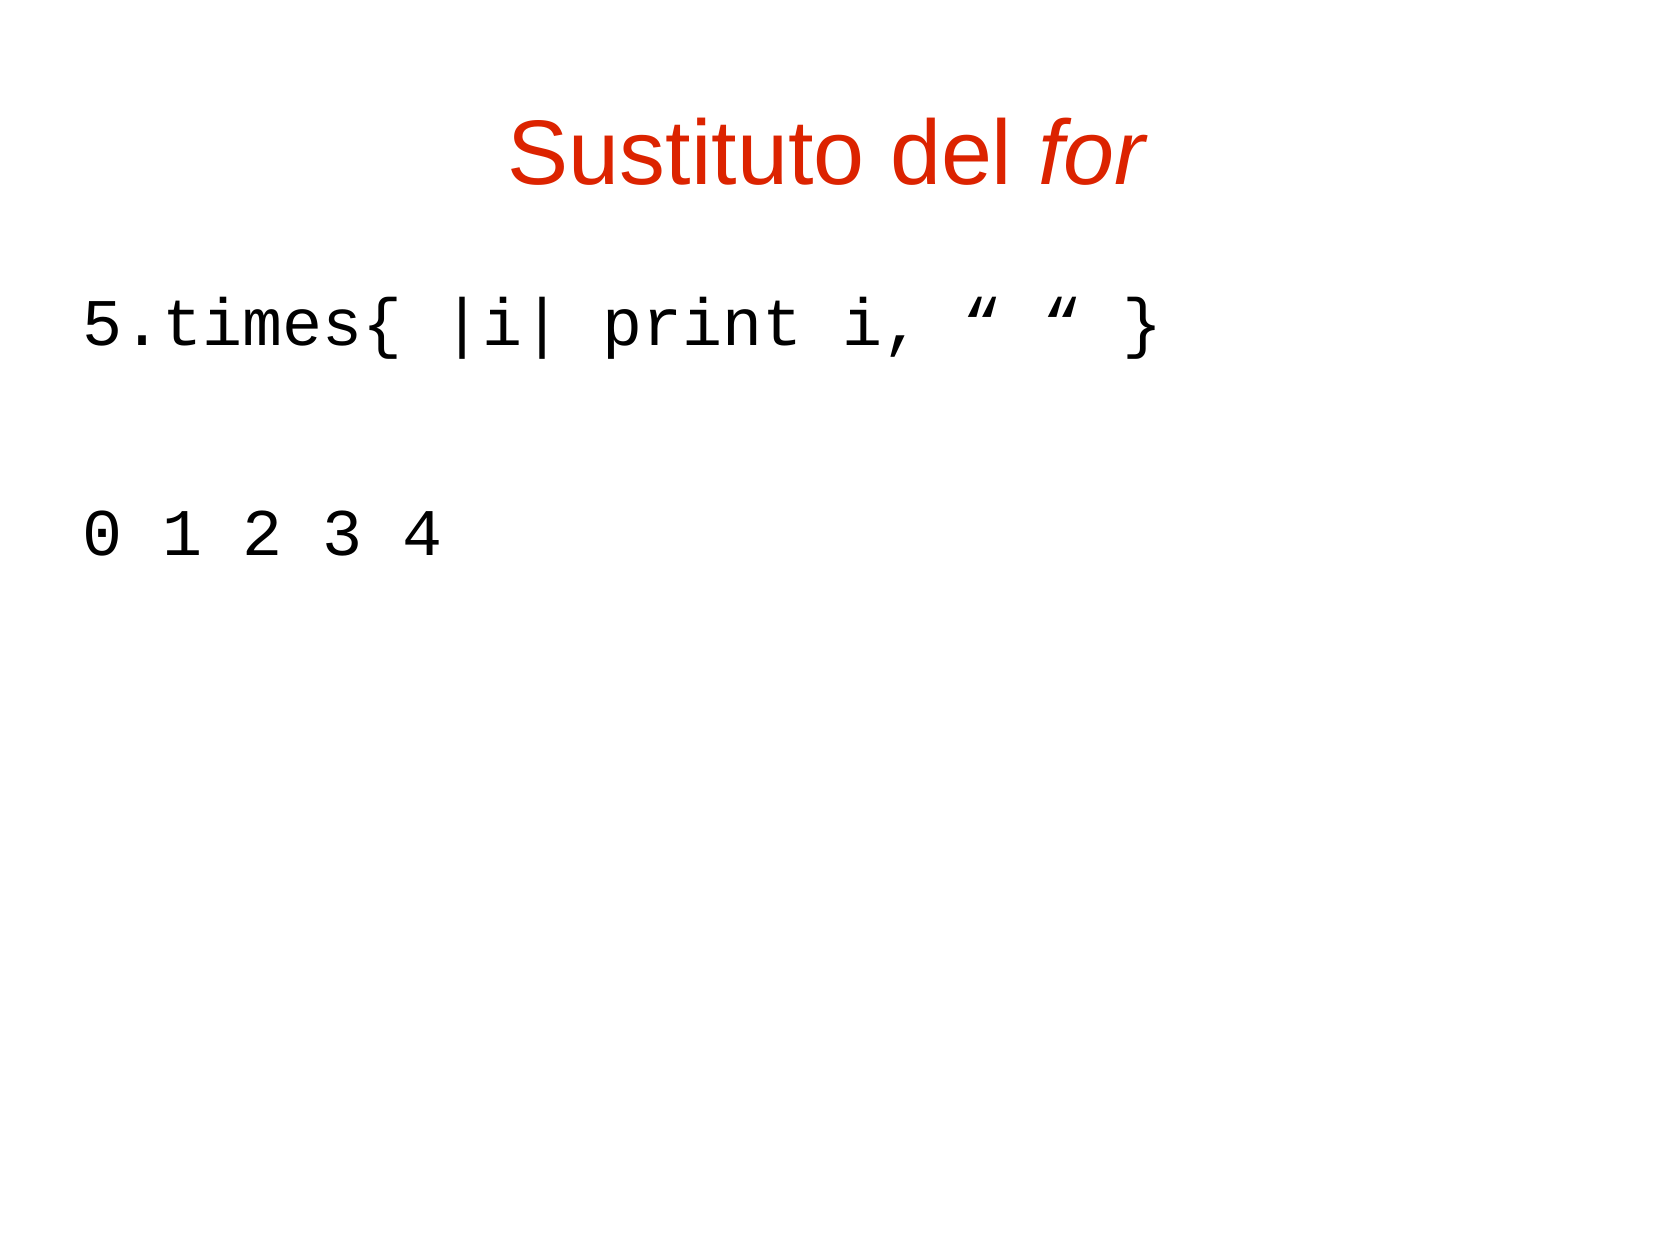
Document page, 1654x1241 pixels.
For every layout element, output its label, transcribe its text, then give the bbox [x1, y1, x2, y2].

title Sustituto del for [82, 49, 1571, 257]
list 5.times{ |i| print i, “ “ } 0 1 2 3 4 [82, 290, 1571, 1109]
